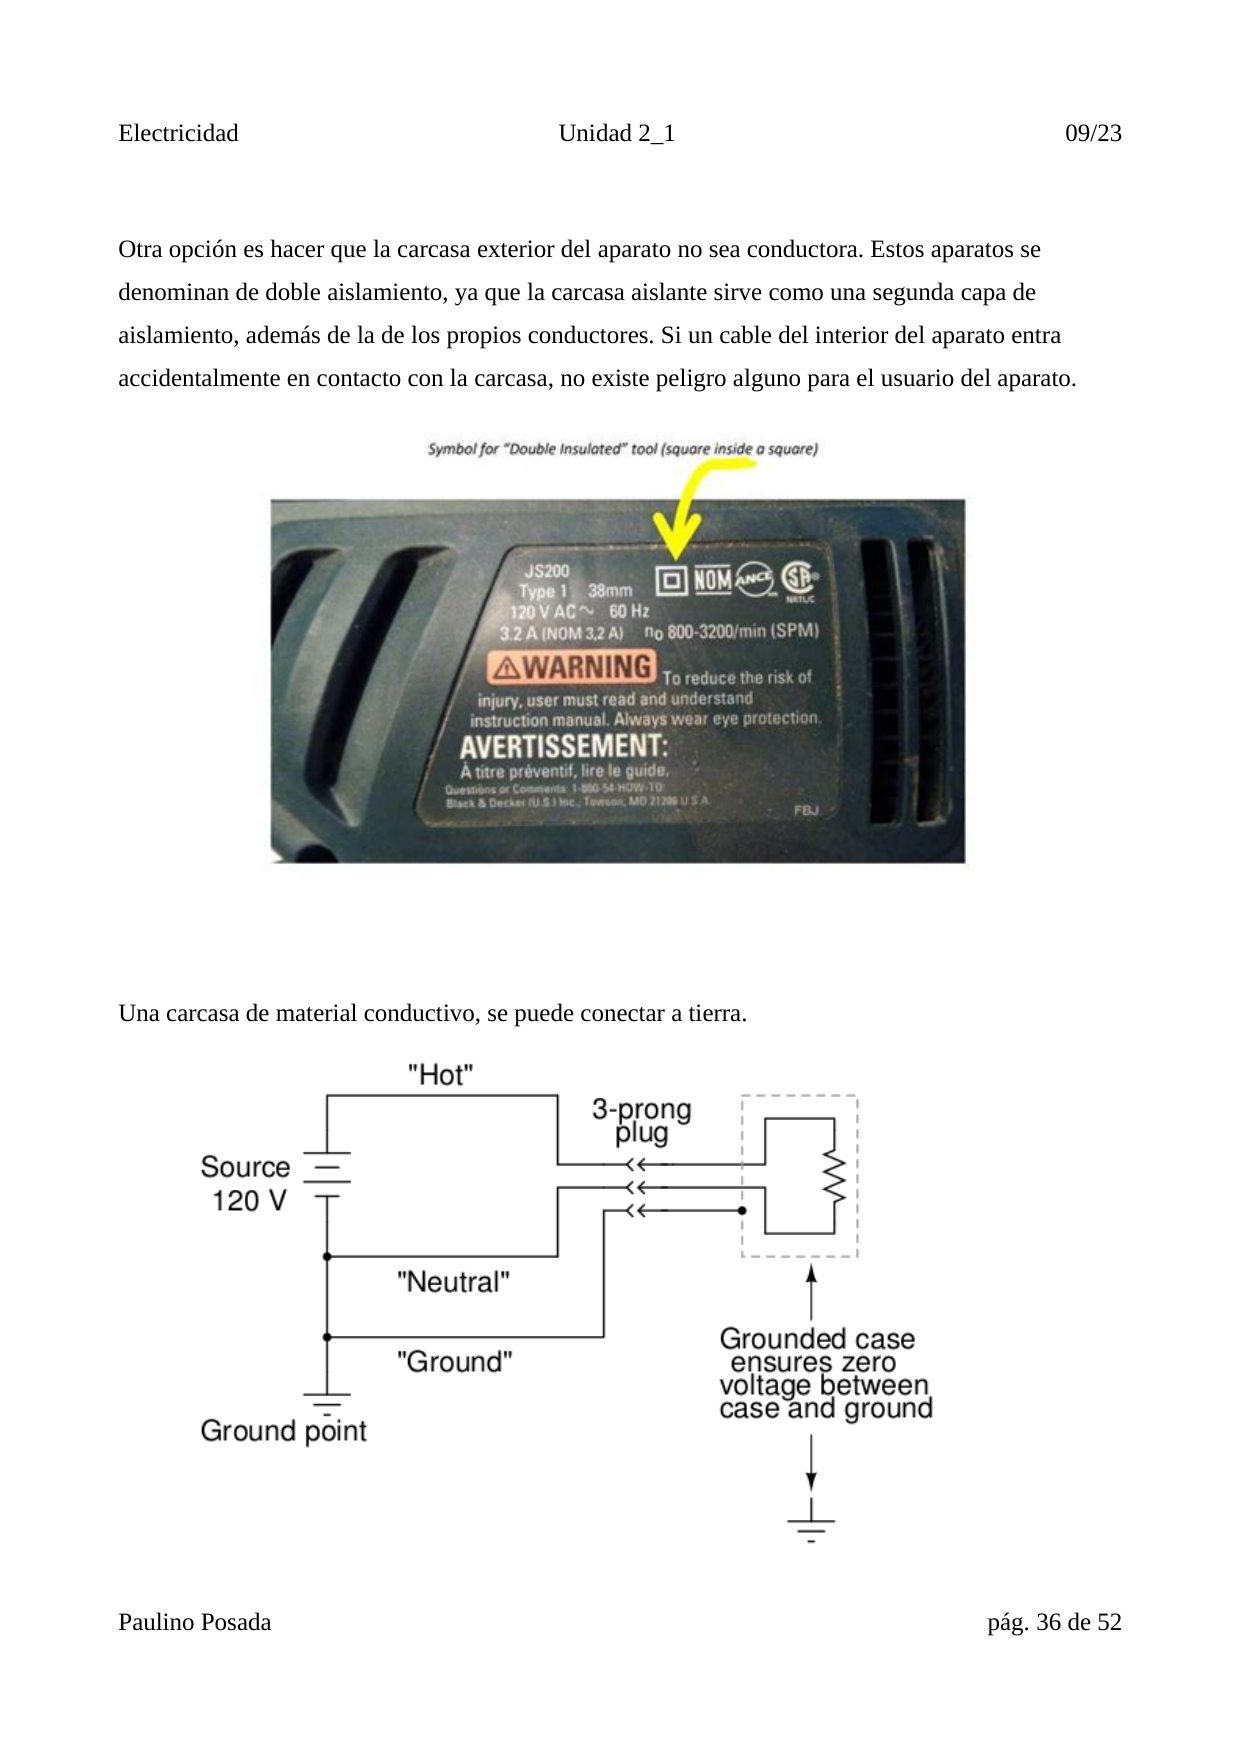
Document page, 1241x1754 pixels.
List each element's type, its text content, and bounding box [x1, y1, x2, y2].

text Una carcasa de material conductivo, se puede conectar a tierra. [118, 998, 1122, 1027]
picture [187, 1055, 938, 1557]
text Otra opción es hacer que la carcasa exterior del aparato no sea conductora. Estos aparatos se denominan de doble aislamiento, ya que la carcasa aislante sirve como una segunda capa de aislamiento, además de la de los propios conductores. Si un cable del interior del aparato entra accidentalmente en contacto con la carcasa, no existe peligro alguno para el usuario del aparato. [118, 234, 1122, 392]
picture [249, 421, 991, 878]
